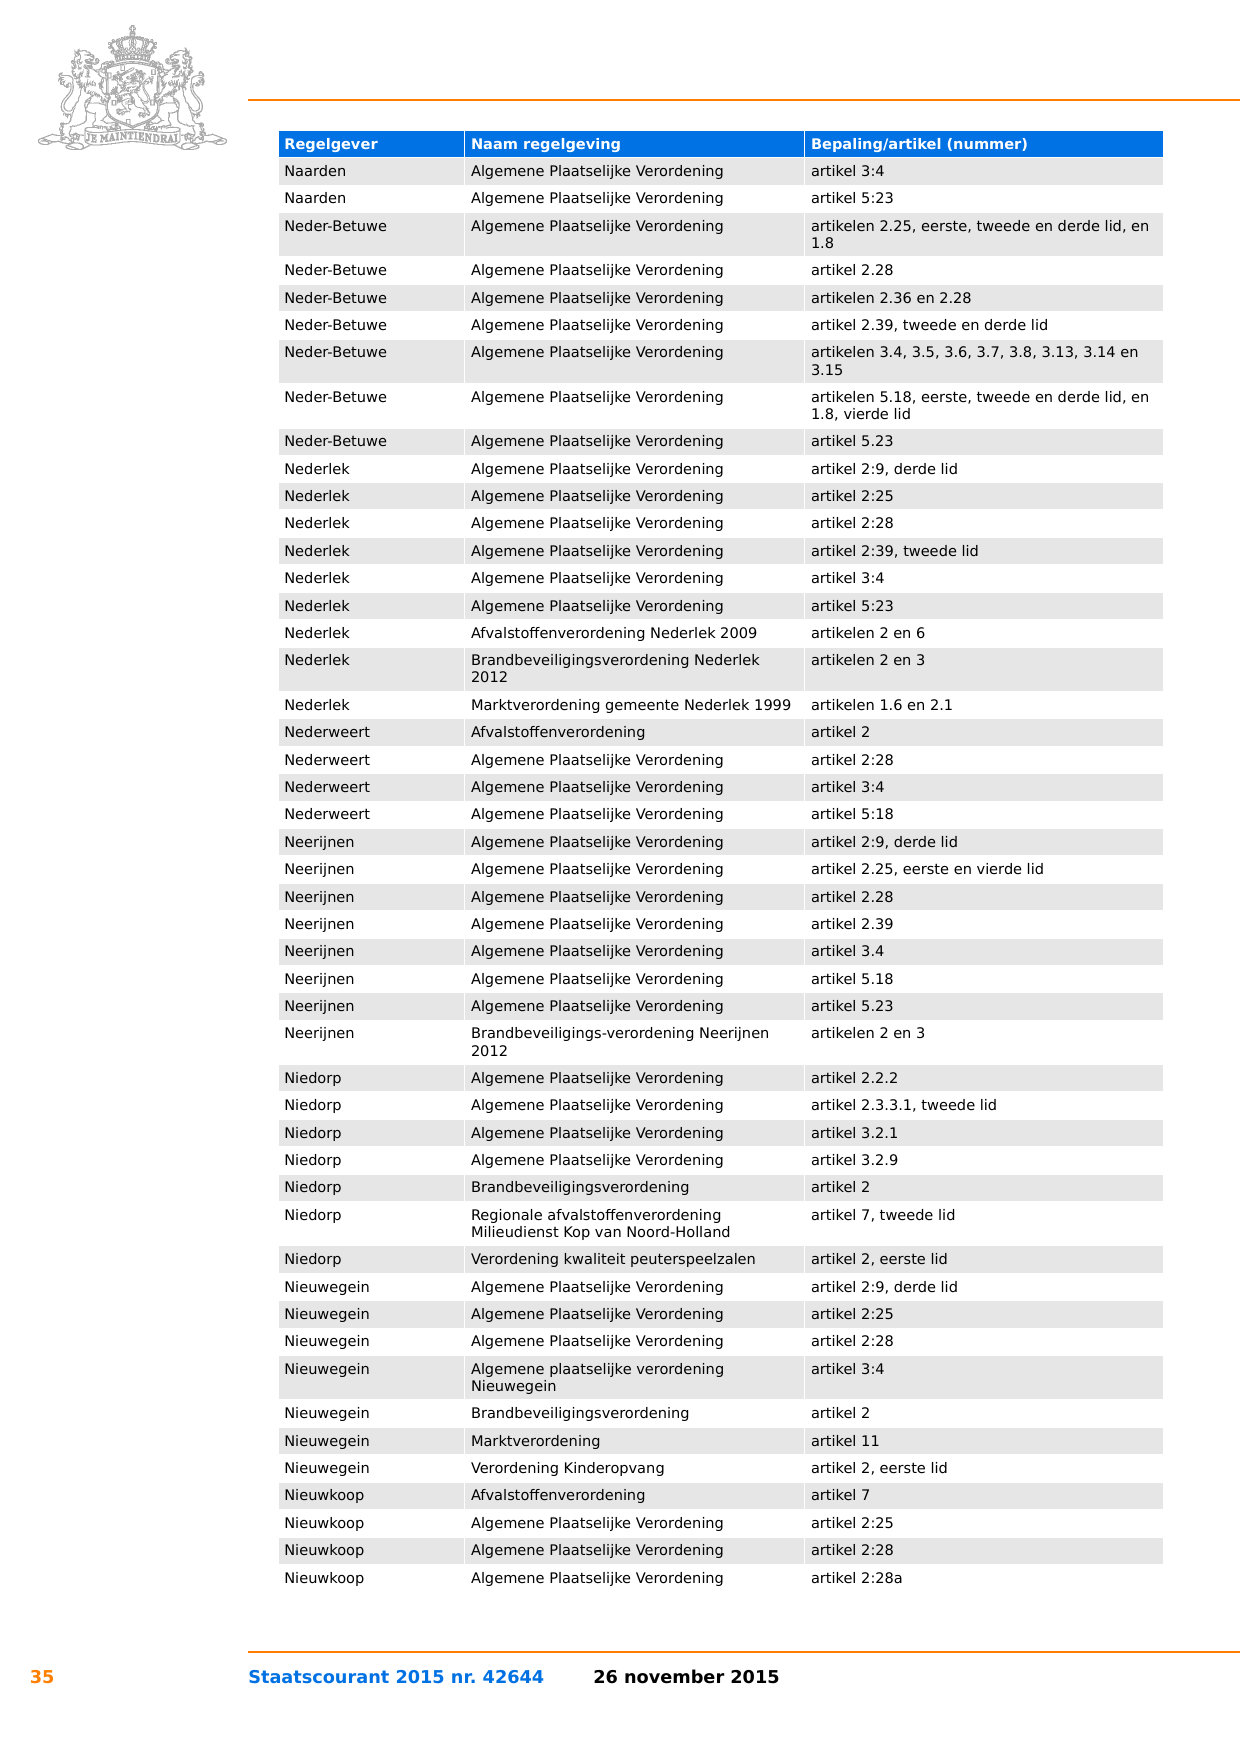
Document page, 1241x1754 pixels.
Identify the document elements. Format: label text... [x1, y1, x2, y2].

table_cell artikel 3.2.9 [805, 1147, 1163, 1174]
table_cell Niedorp [279, 1175, 464, 1201]
table_cell artikelen 5.18, eerste, tweede en derde lid, en 1.8, vierde lid [805, 384, 1163, 427]
table_cell Verordening Kinderopvang [465, 1455, 804, 1482]
table_cell artikel 5:23 [805, 593, 1163, 619]
table_cell Neder-Betuwe [279, 258, 464, 284]
table_cell Algemene Plaatselijke Verordening [465, 802, 804, 828]
table_cell Algemene Plaatselijke Verordening [465, 774, 804, 801]
table_cell Nieuwkoop [279, 1565, 464, 1591]
table_cell Algemene Plaatselijke Verordening [465, 1147, 804, 1174]
table_cell artikel 2, eerste lid [805, 1455, 1163, 1482]
table_cell artikel 5:18 [805, 802, 1163, 828]
table_cell artikel 7 [805, 1483, 1163, 1509]
table_cell artikel 2:28 [805, 747, 1163, 773]
table_cell Neerijnen [279, 911, 464, 937]
table_cell artikel 2.28 [805, 258, 1163, 284]
table_cell Nieuwkoop [279, 1538, 464, 1564]
table_cell Nieuwegein [279, 1301, 464, 1328]
table_cell artikel 2:28a [805, 1565, 1163, 1591]
table_cell artikel 3.4 [805, 939, 1163, 965]
table_cell artikel 7, tweede lid [805, 1202, 1163, 1245]
table_cell Naarden [279, 186, 464, 212]
table_cell artikelen 2.25, eerste, tweede en derde lid, en 1.8 [805, 213, 1163, 256]
table_cell Neerijnen [279, 829, 464, 855]
table_cell Brandbeveiligingsverordening [465, 1400, 804, 1427]
table_cell Afvalstoffenverordening [465, 719, 804, 746]
table_cell artikel 2:28 [805, 1329, 1163, 1355]
table_cell artikelen 2 en 3 [805, 648, 1163, 691]
table_cell Nieuwegein [279, 1455, 464, 1482]
table_cell Nederlek [279, 593, 464, 619]
table_cell artikel 2:28 [805, 511, 1163, 537]
table_cell Neder-Betuwe [279, 285, 464, 311]
table_cell Algemene Plaatselijke Verordening [465, 1120, 804, 1146]
table_cell Marktverordening gemeente Nederlek 1999 [465, 692, 804, 718]
table_cell Algemene Plaatselijke Verordening [465, 213, 804, 256]
table_cell artikel 2:9, derde lid [805, 456, 1163, 482]
table_cell Algemene Plaatselijke Verordening [465, 565, 804, 592]
table_cell Algemene Plaatselijke Verordening [465, 384, 804, 427]
table_cell Nederlek [279, 620, 464, 647]
table_cell Algemene Plaatselijke Verordening [465, 429, 804, 455]
table_cell artikel 2:25 [805, 1510, 1163, 1536]
table_cell Niedorp [279, 1093, 464, 1119]
table_cell Brandbeveiligings-verordening Neerijnen 2012 [465, 1021, 804, 1064]
table_header Regelgever [279, 131, 464, 157]
table_cell artikel 5.23 [805, 993, 1163, 1020]
table_cell artikel 3:4 [805, 565, 1163, 592]
table_cell Algemene Plaatselijke Verordening [465, 1274, 804, 1300]
table_cell artikel 2:9, derde lid [805, 829, 1163, 855]
table_cell Algemene Plaatselijke Verordening [465, 829, 804, 855]
table_cell Regionale afvalstoffenverordening Milieudienst Kop van Noord-Holland [465, 1202, 804, 1245]
table_cell Algemene Plaatselijke Verordening [465, 1538, 804, 1564]
table_cell Naarden [279, 158, 464, 185]
table_cell Algemene Plaatselijke Verordening [465, 538, 804, 564]
table_cell artikel 11 [805, 1428, 1163, 1454]
table_cell Algemene Plaatselijke Verordening [465, 747, 804, 773]
table_cell Marktverordening [465, 1428, 804, 1454]
table_cell Neder-Betuwe [279, 384, 464, 427]
table_cell artikel 2, eerste lid [805, 1246, 1163, 1273]
table_cell Algemene Plaatselijke Verordening [465, 911, 804, 937]
table_cell artikel 5.23 [805, 429, 1163, 455]
table_cell Algemene Plaatselijke Verordening [465, 993, 804, 1020]
table_cell Algemene Plaatselijke Verordening [465, 483, 804, 509]
table_cell artikel 3:4 [805, 158, 1163, 185]
table_cell artikelen 2 en 3 [805, 1021, 1163, 1064]
table_cell Algemene Plaatselijke Verordening [465, 1065, 804, 1091]
table_cell Algemene Plaatselijke Verordening [465, 340, 804, 383]
table_cell Algemene Plaatselijke Verordening [465, 884, 804, 910]
table_cell Nieuwkoop [279, 1510, 464, 1536]
table_cell Afvalstoffenverordening [465, 1483, 804, 1509]
table_cell Algemene Plaatselijke Verordening [465, 511, 804, 537]
table_cell Algemene plaatselijke verordening Nieuwegein [465, 1356, 804, 1399]
table_cell Verordening kwaliteit peuterspeelzalen [465, 1246, 804, 1273]
table_cell Neder-Betuwe [279, 340, 464, 383]
table_cell Nederlek [279, 565, 464, 592]
table_cell Nieuwegein [279, 1356, 464, 1399]
table_cell artikel 2.28 [805, 884, 1163, 910]
table_cell Brandbeveiligingsverordening Nederlek 2012 [465, 648, 804, 691]
table_cell artikel 3:4 [805, 1356, 1163, 1399]
table_cell artikel 5.18 [805, 966, 1163, 992]
table_cell Nieuwkoop [279, 1483, 464, 1509]
table_cell Neerijnen [279, 966, 464, 992]
table_cell Neerijnen [279, 1021, 464, 1064]
table_cell Niedorp [279, 1246, 464, 1273]
table_cell Algemene Plaatselijke Verordening [465, 1301, 804, 1328]
table_cell artikelen 2.36 en 2.28 [805, 285, 1163, 311]
table_cell Algemene Plaatselijke Verordening [465, 966, 804, 992]
table_cell Algemene Plaatselijke Verordening [465, 258, 804, 284]
table_cell artikel 2.2.2 [805, 1065, 1163, 1091]
table_cell Niedorp [279, 1202, 464, 1245]
table_cell Nieuwegein [279, 1329, 464, 1355]
table_cell Nieuwegein [279, 1428, 464, 1454]
picture [38, 25, 227, 150]
table_cell Nederlek [279, 483, 464, 509]
table_cell Neerijnen [279, 884, 464, 910]
table_cell artikel 2.39, tweede en derde lid [805, 312, 1163, 339]
table_cell artikel 2 [805, 1400, 1163, 1427]
table_cell Neder-Betuwe [279, 429, 464, 455]
table_cell Algemene Plaatselijke Verordening [465, 186, 804, 212]
table_cell Algemene Plaatselijke Verordening [465, 312, 804, 339]
table_cell Algemene Plaatselijke Verordening [465, 285, 804, 311]
table_cell artikel 2:28 [805, 1538, 1163, 1564]
table_header Naam regelgeving [465, 131, 804, 157]
table_cell Neder-Betuwe [279, 312, 464, 339]
table_cell Neder-Betuwe [279, 213, 464, 256]
table_cell artikelen 3.4, 3.5, 3.6, 3.7, 3.8, 3.13, 3.14 en 3.15 [805, 340, 1163, 383]
table_cell artikelen 1.6 en 2.1 [805, 692, 1163, 718]
table_cell artikel 5:23 [805, 186, 1163, 212]
table_cell Algemene Plaatselijke Verordening [465, 158, 804, 185]
table_cell artikel 2 [805, 719, 1163, 746]
table_cell Nederweert [279, 747, 464, 773]
table_cell Nieuwegein [279, 1400, 464, 1427]
table_cell Algemene Plaatselijke Verordening [465, 939, 804, 965]
table_cell Nederlek [279, 456, 464, 482]
table_cell Niedorp [279, 1120, 464, 1146]
table_cell artikel 2:25 [805, 1301, 1163, 1328]
table_cell Neerijnen [279, 939, 464, 965]
table_cell Algemene Plaatselijke Verordening [465, 593, 804, 619]
table_cell artikel 2:39, tweede lid [805, 538, 1163, 564]
table_cell Nederlek [279, 538, 464, 564]
table_cell artikel 3.2.1 [805, 1120, 1163, 1146]
table_cell Brandbeveiligingsverordening [465, 1175, 804, 1201]
table_cell Nederweert [279, 774, 464, 801]
table_cell Niedorp [279, 1065, 464, 1091]
table_cell Nederweert [279, 802, 464, 828]
table_cell Nederlek [279, 511, 464, 537]
table_cell Nederweert [279, 719, 464, 746]
table_cell Algemene Plaatselijke Verordening [465, 1565, 804, 1591]
table_cell Nieuwegein [279, 1274, 464, 1300]
table_cell artikel 3:4 [805, 774, 1163, 801]
table_cell Algemene Plaatselijke Verordening [465, 1329, 804, 1355]
table_cell artikel 2.25, eerste en vierde lid [805, 856, 1163, 883]
table_cell Neerijnen [279, 993, 464, 1020]
table_cell Algemene Plaatselijke Verordening [465, 856, 804, 883]
table_cell Niedorp [279, 1147, 464, 1174]
table_cell Algemene Plaatselijke Verordening [465, 456, 804, 482]
table_cell artikel 2.3.3.1, tweede lid [805, 1093, 1163, 1119]
table_cell Nederlek [279, 648, 464, 691]
table_header Bepaling/artikel (nummer) [805, 131, 1163, 157]
table_cell Nederlek [279, 692, 464, 718]
table_cell artikel 2:25 [805, 483, 1163, 509]
table_cell artikel 2.39 [805, 911, 1163, 937]
table_cell artikelen 2 en 6 [805, 620, 1163, 647]
table_cell Algemene Plaatselijke Verordening [465, 1510, 804, 1536]
table_cell artikel 2 [805, 1175, 1163, 1201]
table_cell Algemene Plaatselijke Verordening [465, 1093, 804, 1119]
table_cell Afvalstoffenverordening Nederlek 2009 [465, 620, 804, 647]
table_cell artikel 2:9, derde lid [805, 1274, 1163, 1300]
table_cell Neerijnen [279, 856, 464, 883]
